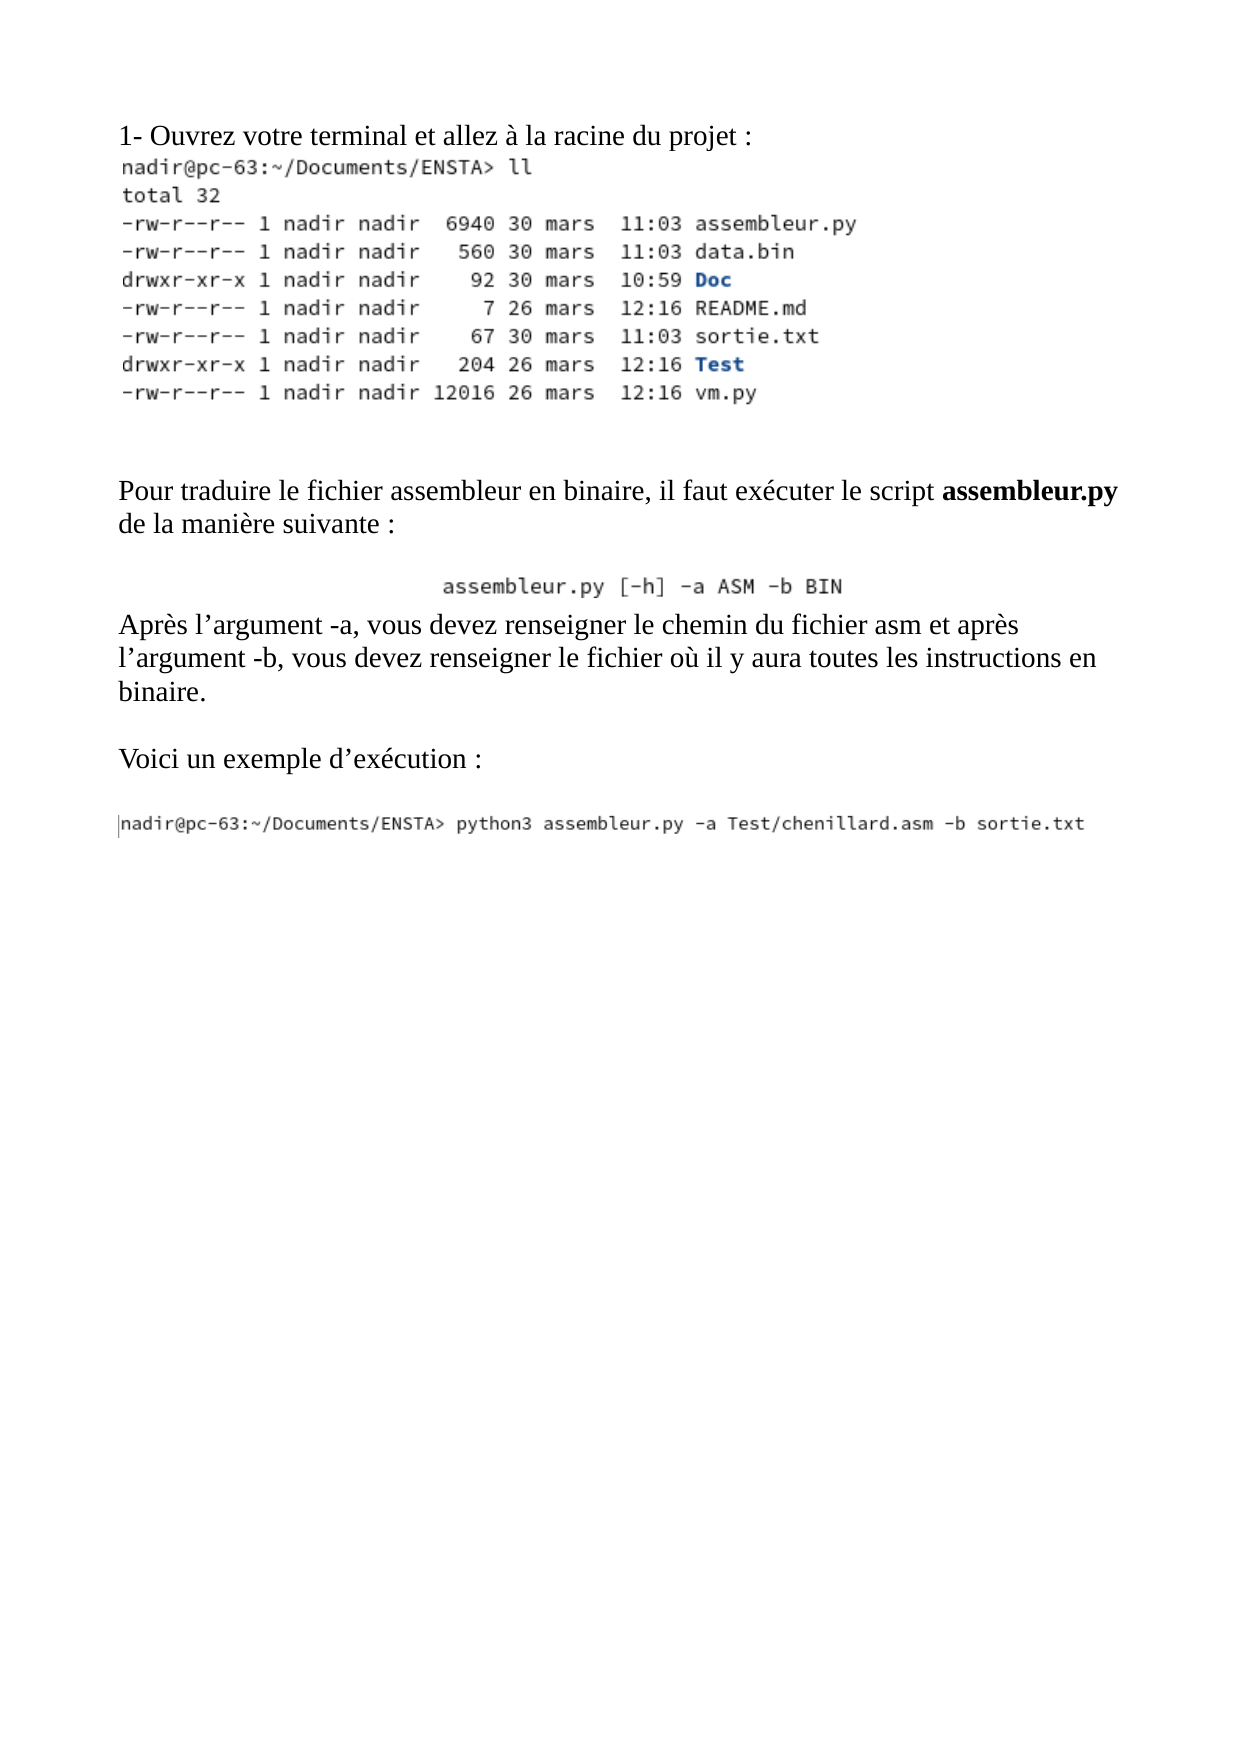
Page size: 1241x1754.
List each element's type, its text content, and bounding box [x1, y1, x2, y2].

picture [123, 151, 1118, 406]
text Voici un exemple d’exécution : [118, 741, 1122, 775]
text Après l’argument -a, vous devez renseigner le chemin du fichier asm et après l’argument -b, vous devez renseigner le fichier où il y aura toutes les instructions en binaire. [118, 607, 1122, 708]
picture [118, 815, 1123, 838]
text 1- Ouvrez votre terminal et allez à la racine du projet : [118, 118, 1122, 152]
text Pour traduire le fichier assembleur en binaire, il faut exécuter le script assembleur.py de la manière suivante : [118, 473, 1122, 540]
picture [434, 573, 882, 598]
